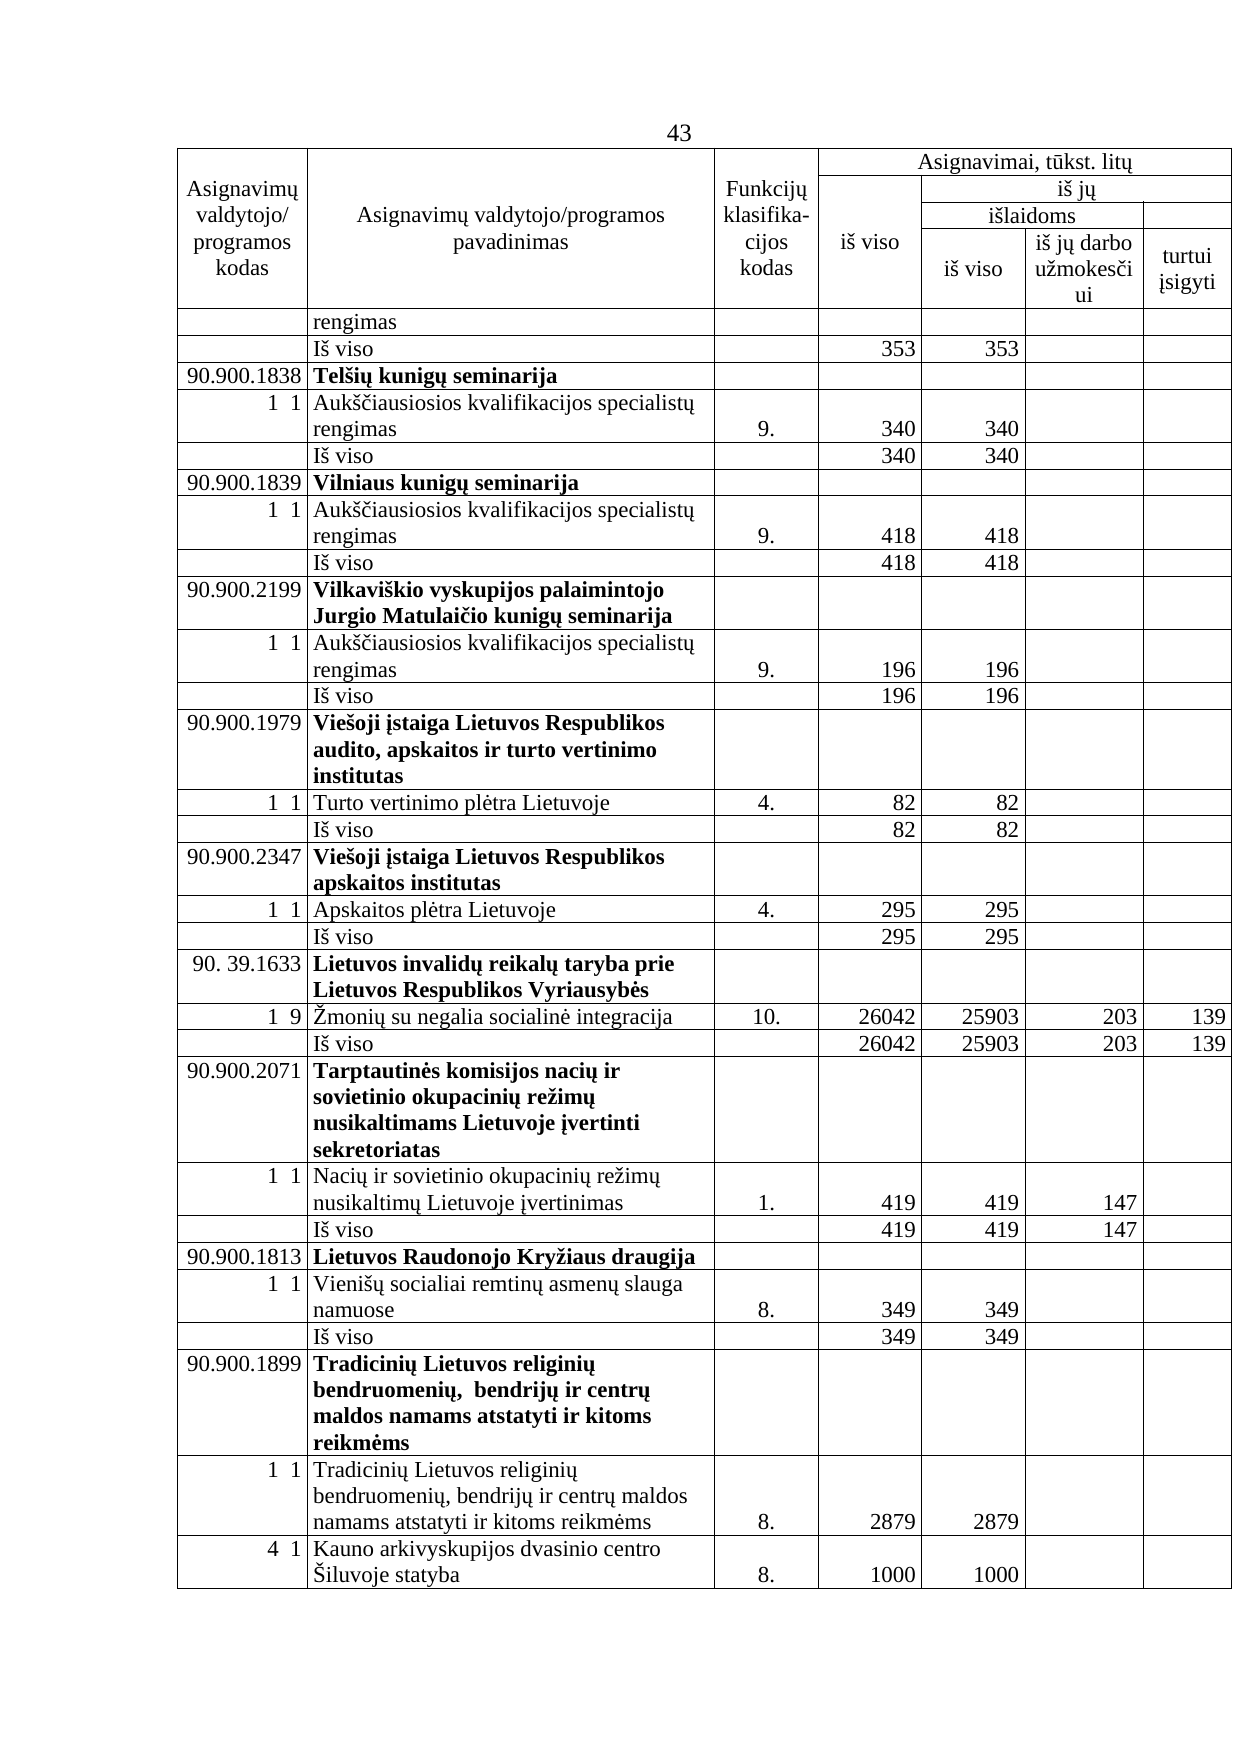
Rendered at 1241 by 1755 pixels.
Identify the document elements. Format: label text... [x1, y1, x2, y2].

table_cell [819, 843, 921, 895]
table_cell Vilniaus kunigų seminarija [308, 470, 714, 495]
table_cell [1144, 577, 1231, 629]
table_header Asignavimai, tūkst. litų [819, 149, 1231, 174]
table_cell iš viso [819, 176, 921, 308]
table_cell 295 [922, 923, 1025, 949]
table_cell [178, 336, 307, 362]
table_cell 90.900.2071 [178, 1057, 307, 1162]
table_cell Lietuvos invalidų reikalų taryba prie Lietuvos Respublikos Vyriausybės [308, 950, 714, 1002]
table_cell [1144, 1456, 1231, 1535]
table_cell 139 [1144, 1004, 1231, 1029]
table_cell 90.900.1813 [178, 1243, 307, 1269]
table_cell Vienišų socialiai remtinų asmenų slauga namuose [308, 1270, 714, 1322]
table_cell Aukščiausiosios kvalifikacijos specialistų rengimas [308, 630, 714, 682]
table_cell [1144, 550, 1231, 576]
table_cell [715, 710, 818, 788]
table_cell 9. [715, 390, 818, 442]
table_cell [922, 1057, 1025, 1162]
table_cell 295 [819, 923, 921, 949]
table_cell [1026, 1536, 1143, 1588]
table_cell [178, 1323, 307, 1349]
table_cell [922, 577, 1025, 629]
table_cell 353 [819, 336, 921, 362]
table_cell [1144, 790, 1231, 815]
table_cell 147 [1026, 1216, 1143, 1242]
table_cell [922, 1350, 1025, 1455]
table_cell [715, 577, 818, 629]
table_cell [1026, 336, 1143, 362]
table_cell [922, 470, 1025, 495]
table_cell 4 1 [178, 1536, 307, 1588]
table_cell [178, 550, 307, 576]
table_cell 353 [922, 336, 1025, 362]
table_cell [178, 683, 307, 709]
table_cell Viešoji įstaiga Lietuvos Respublikos apskaitos institutas [308, 843, 714, 895]
table_cell 82 [922, 816, 1025, 842]
table_cell 1 1 [178, 496, 307, 549]
table_cell [1144, 470, 1231, 495]
table_cell turtui įsigyti [1144, 229, 1231, 308]
table_cell Lietuvos Raudonojo Kryžiaus draugija [308, 1243, 714, 1269]
table_cell [715, 336, 818, 362]
table_cell [1144, 843, 1231, 895]
table_cell [1144, 1163, 1231, 1215]
table_cell iš jų darbo užmokesčiui [1026, 229, 1143, 308]
table_cell [1026, 1323, 1143, 1349]
table_cell Turto vertinimo plėtra Lietuvoje [308, 790, 714, 815]
table_cell [1144, 923, 1231, 949]
table_cell [922, 710, 1025, 788]
table_cell Iš viso [308, 336, 714, 362]
table_cell [819, 309, 921, 335]
table_header Funkcijų klasifika-cijos kodas [715, 149, 818, 308]
table_cell Iš viso [308, 443, 714, 468]
table_cell 340 [922, 443, 1025, 468]
table_cell 25903 [922, 1004, 1025, 1029]
table_cell [1026, 816, 1143, 842]
table_cell [1144, 896, 1231, 922]
table_cell 2879 [819, 1456, 921, 1535]
table_cell 340 [819, 390, 921, 442]
table_cell [1026, 923, 1143, 949]
table_cell [1026, 710, 1143, 788]
table_cell iš viso [922, 229, 1025, 308]
table_cell 82 [819, 816, 921, 842]
table_cell 419 [922, 1163, 1025, 1215]
table_cell [715, 923, 818, 949]
table_cell [715, 1030, 818, 1056]
table_cell Tarptautinės komisijos nacių ir sovietinio okupacinių režimų nusikaltimams Lietuvoje įvertinti sekretoriatas [308, 1057, 714, 1162]
table_cell 90.900.1839 [178, 470, 307, 495]
table_cell [715, 950, 818, 1002]
table_cell [1144, 630, 1231, 682]
table_cell [715, 1243, 818, 1269]
table_cell Iš viso [308, 816, 714, 842]
table_cell [1144, 710, 1231, 788]
table_cell 418 [819, 496, 921, 549]
table_cell 4. [715, 896, 818, 922]
table_cell [1144, 1323, 1231, 1349]
table_cell 419 [922, 1216, 1025, 1242]
table_cell [922, 843, 1025, 895]
table_cell 419 [819, 1163, 921, 1215]
table_cell [1026, 1350, 1143, 1455]
table_cell Telšių kunigų seminarija [308, 363, 714, 388]
table_cell [1026, 1243, 1143, 1269]
table_cell 349 [922, 1270, 1025, 1322]
table_cell 1. [715, 1163, 818, 1215]
table_cell iš jų [922, 176, 1231, 201]
table_cell Tradicinių Lietuvos religinių bendruomenių, bendrijų ir centrų maldos namams atstatyti ir kitoms reikmėms [308, 1350, 714, 1455]
table_cell Apskaitos plėtra Lietuvoje [308, 896, 714, 922]
table_cell Kauno arkivyskupijos dvasinio centro Šiluvoje statyba [308, 1536, 714, 1588]
table_cell Iš viso [308, 550, 714, 576]
table_cell 418 [922, 496, 1025, 549]
table_cell [819, 950, 921, 1002]
table_cell 295 [922, 896, 1025, 922]
table_cell [1144, 1243, 1231, 1269]
table_cell 1 1 [178, 630, 307, 682]
table_cell [1144, 1216, 1231, 1242]
table_cell [1144, 950, 1231, 1002]
table_cell 196 [922, 630, 1025, 682]
table_cell rengimas [308, 309, 714, 335]
table_cell [1144, 443, 1231, 468]
table_cell [715, 470, 818, 495]
table_cell [1144, 1350, 1231, 1455]
table_cell [819, 363, 921, 388]
table_cell 90.900.2199 [178, 577, 307, 629]
table_cell Iš viso [308, 1323, 714, 1349]
table_header Asignavimų valdytojo/programos pavadinimas [308, 149, 714, 308]
table_cell 203 [1026, 1030, 1143, 1056]
table_cell 1 1 [178, 1270, 307, 1322]
table_cell [1144, 363, 1231, 388]
table_cell [1026, 1057, 1143, 1162]
table_cell 82 [819, 790, 921, 815]
table_cell išlaidoms [922, 203, 1143, 228]
table_cell 139 [1144, 1030, 1231, 1056]
table_cell Nacių ir sovietinio okupacinių režimų nusikaltimų Lietuvoje įvertinimas [308, 1163, 714, 1215]
table_cell 418 [922, 550, 1025, 576]
table_cell 340 [922, 390, 1025, 442]
table_cell 25903 [922, 1030, 1025, 1056]
table_cell [1144, 816, 1231, 842]
table_cell [1026, 950, 1143, 1002]
table_cell [1026, 470, 1143, 495]
table_cell [178, 923, 307, 949]
table_cell [922, 950, 1025, 1002]
table_cell 295 [819, 896, 921, 922]
table_cell 90. 39.1633 [178, 950, 307, 1002]
table_cell Vilkaviškio vyskupijos palaimintojo Jurgio Matulaičio kunigų seminarija [308, 577, 714, 629]
table_cell 8. [715, 1456, 818, 1535]
table_cell [715, 1216, 818, 1242]
table_cell [1026, 443, 1143, 468]
table_cell 203 [1026, 1004, 1143, 1029]
table_cell [178, 309, 307, 335]
table_cell 8. [715, 1270, 818, 1322]
table_cell [178, 1216, 307, 1242]
table_cell [1144, 309, 1231, 335]
table_cell [715, 1323, 818, 1349]
table_cell 2879 [922, 1456, 1025, 1535]
table_cell 90.900.1838 [178, 363, 307, 388]
table_cell Aukščiausiosios kvalifikacijos specialistų rengimas [308, 496, 714, 549]
table_cell 8. [715, 1536, 818, 1588]
table_cell 1 1 [178, 1163, 307, 1215]
table_cell [715, 363, 818, 388]
table_cell 196 [922, 683, 1025, 709]
table_cell [1026, 630, 1143, 682]
table_cell 1 1 [178, 1456, 307, 1535]
table_cell 196 [819, 630, 921, 682]
table_cell [1026, 1456, 1143, 1535]
table_cell Iš viso [308, 1030, 714, 1056]
table_cell 9. [715, 630, 818, 682]
table_cell 349 [819, 1323, 921, 1349]
table_cell [178, 443, 307, 468]
table_cell 90.900.1979 [178, 710, 307, 788]
table_cell [1026, 843, 1143, 895]
table_cell 1 1 [178, 896, 307, 922]
table_cell 1000 [819, 1536, 921, 1588]
table_cell [715, 443, 818, 468]
table_cell 418 [819, 550, 921, 576]
table_cell Iš viso [308, 683, 714, 709]
table_cell [1026, 577, 1143, 629]
table_header Asignavimų valdytojo/ programos kodas [178, 149, 307, 308]
table_cell 26042 [819, 1004, 921, 1029]
table_cell 82 [922, 790, 1025, 815]
table_cell Iš viso [308, 923, 714, 949]
table_cell [922, 363, 1025, 388]
table_cell [1144, 390, 1231, 442]
table_cell 1 9 [178, 1004, 307, 1029]
table_cell [1026, 790, 1143, 815]
table_cell [1144, 1057, 1231, 1162]
table_cell [1026, 496, 1143, 549]
table_cell 10. [715, 1004, 818, 1029]
table_cell Viešoji įstaiga Lietuvos Respublikos audito, apskaitos ir turto vertinimo institutas [308, 710, 714, 788]
table_cell [819, 577, 921, 629]
table_cell [819, 1057, 921, 1162]
table_cell 147 [1026, 1163, 1143, 1215]
table_cell [1144, 496, 1231, 549]
table_cell 4. [715, 790, 818, 815]
table_cell [1144, 203, 1231, 228]
table_cell 419 [819, 1216, 921, 1242]
table_cell [1026, 1270, 1143, 1322]
table_cell [178, 816, 307, 842]
table_cell [715, 683, 818, 709]
table_cell 9. [715, 496, 818, 549]
table_cell [715, 309, 818, 335]
table_cell [1026, 309, 1143, 335]
table_cell 1 1 [178, 390, 307, 442]
table_cell Iš viso [308, 1216, 714, 1242]
table_cell 90.900.1899 [178, 1350, 307, 1455]
table_cell [1144, 1270, 1231, 1322]
table_cell Aukščiausiosios kvalifikacijos specialistų rengimas [308, 390, 714, 442]
table_cell 349 [819, 1270, 921, 1322]
table_cell [819, 1243, 921, 1269]
table_cell [1144, 683, 1231, 709]
table_cell [1026, 896, 1143, 922]
table_cell [1026, 550, 1143, 576]
table_cell [922, 309, 1025, 335]
table_cell 90.900.2347 [178, 843, 307, 895]
table_cell 349 [922, 1323, 1025, 1349]
table_cell [819, 1350, 921, 1455]
table_cell 1000 [922, 1536, 1025, 1588]
table_cell [819, 710, 921, 788]
table_cell 196 [819, 683, 921, 709]
table_cell [715, 816, 818, 842]
table_cell 340 [819, 443, 921, 468]
table_cell [715, 1057, 818, 1162]
table_cell [715, 1350, 818, 1455]
table_cell [715, 550, 818, 576]
table_cell [178, 1030, 307, 1056]
table_cell [922, 1243, 1025, 1269]
table_cell [1026, 363, 1143, 388]
table_cell [1144, 336, 1231, 362]
table_cell Žmonių su negalia socialinė integracija [308, 1004, 714, 1029]
table_cell [1026, 390, 1143, 442]
table_cell [819, 470, 921, 495]
table_cell [715, 843, 818, 895]
table_cell 26042 [819, 1030, 921, 1056]
table_cell 1 1 [178, 790, 307, 815]
table_cell [1026, 683, 1143, 709]
table_cell Tradicinių Lietuvos religinių bendruomenių, bendrijų ir centrų maldos namams atstatyti ir kitoms reikmėms [308, 1456, 714, 1535]
table_cell [1144, 1536, 1231, 1588]
